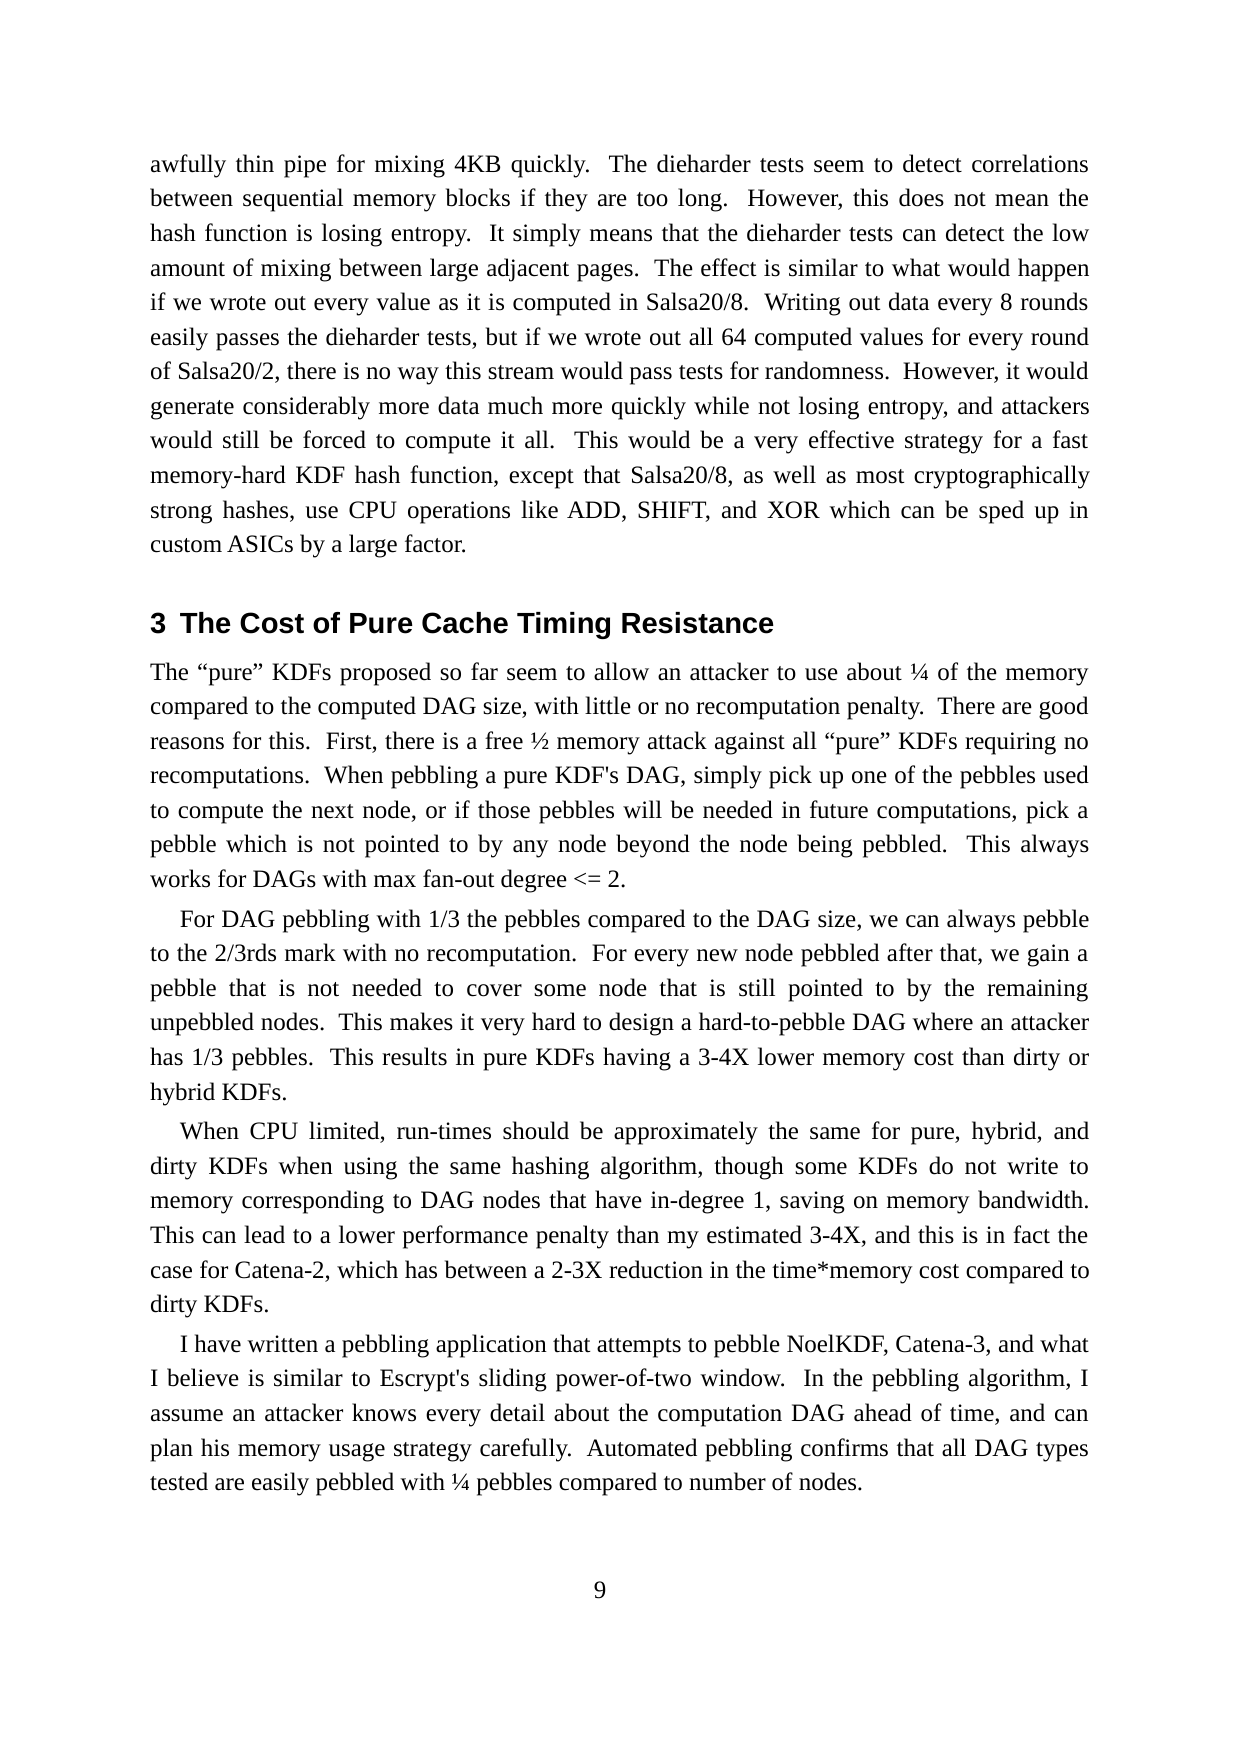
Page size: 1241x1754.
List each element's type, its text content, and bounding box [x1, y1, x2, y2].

text For DAG pebbling with 1/3 the pebbles compared to the DAG size, we can always pebble to the 2/3rds mark with no recomputation. For every new node pebbled after that, we gain a pebble that is not needed to cover some node that is still pointed to by the remaining unpebbled nodes. This makes it very hard to design a hard-to-pebble DAG where an attacker has 1/3 pebbles. This results in pure KDFs having a 3-4X lower memory cost than dirty or hybrid KDFs. [150, 905, 1091, 1105]
text The “pure” KDFs proposed so far seem to allow an attacker to use about ¼ of the memory compared to the computed DAG size, with little or no recomputation penalty. There are good reasons for this. First, there is a free ½ memory attack against all “pure” KDFs requiring no recomputations. When pebbling a pure KDF's DAG, simply pick up one of the pebbles used to compute the next node, or if those pebbles will be needed in future computations, pick a pebble which is not pointed to by any node beyond the node being pebbled. This always works for DAGs with max fan-out degree <= 2. [150, 658, 1091, 893]
text When CPU limited, run-times should be approximately the same for pure, hybrid, and dirty KDFs when using the same hashing algorithm, though some KDFs do not write to memory corresponding to DAG nodes that have in-degree 1, saving on memory bandwidth. This can lead to a lower performance penalty than my estimated 3-4X, and this is in fact the case for Catena-2, which has between a 2-3X reduction in the time*memory cost compared to dirty KDFs. [150, 1117, 1091, 1318]
text I have written a pebbling application that attempts to pebble NoelKDF, Catena-3, and what I believe is similar to Escrypt's sliding power-of-two window. In the pebbling algorithm, I assume an attacker knows every detail about the computation DAG ahead of time, and can plan his memory usage strategy carefully. Automated pebbling confirms that all DAG types tested are easily pebbled with ¼ pebbles compared to number of nodes. [150, 1330, 1091, 1496]
text awfully thin pipe for mixing 4KB quickly. The dieharder tests seem to detect correlations between sequential memory blocks if they are too long. However, this does not mean the hash function is losing entropy. It simply means that the dieharder tests can detect the low amount of mixing between large adjacent pages. The effect is similar to what would happen if we wrote out every value as it is computed in Salsa20/8. Writing out data every 8 rounds easily passes the dieharder tests, but if we wrote out all 64 computed values for every round of Salsa20/2, there is no way this stream would pass tests for randomness. However, it would generate considerably more data much more quickly while not losing entropy, and attackers would still be forced to compute it all. This would be a very effective strategy for a fast memory-hard KDF hash function, except that Salsa20/8, as well as most cryptographically strong hashes, use CPU operations like ADD, SHIFT, and XOR which can be sped up in custom ASICs by a large factor. [150, 150, 1091, 558]
subtitle The Cost of Pure Cache Timing Resistance [150, 607, 1091, 639]
